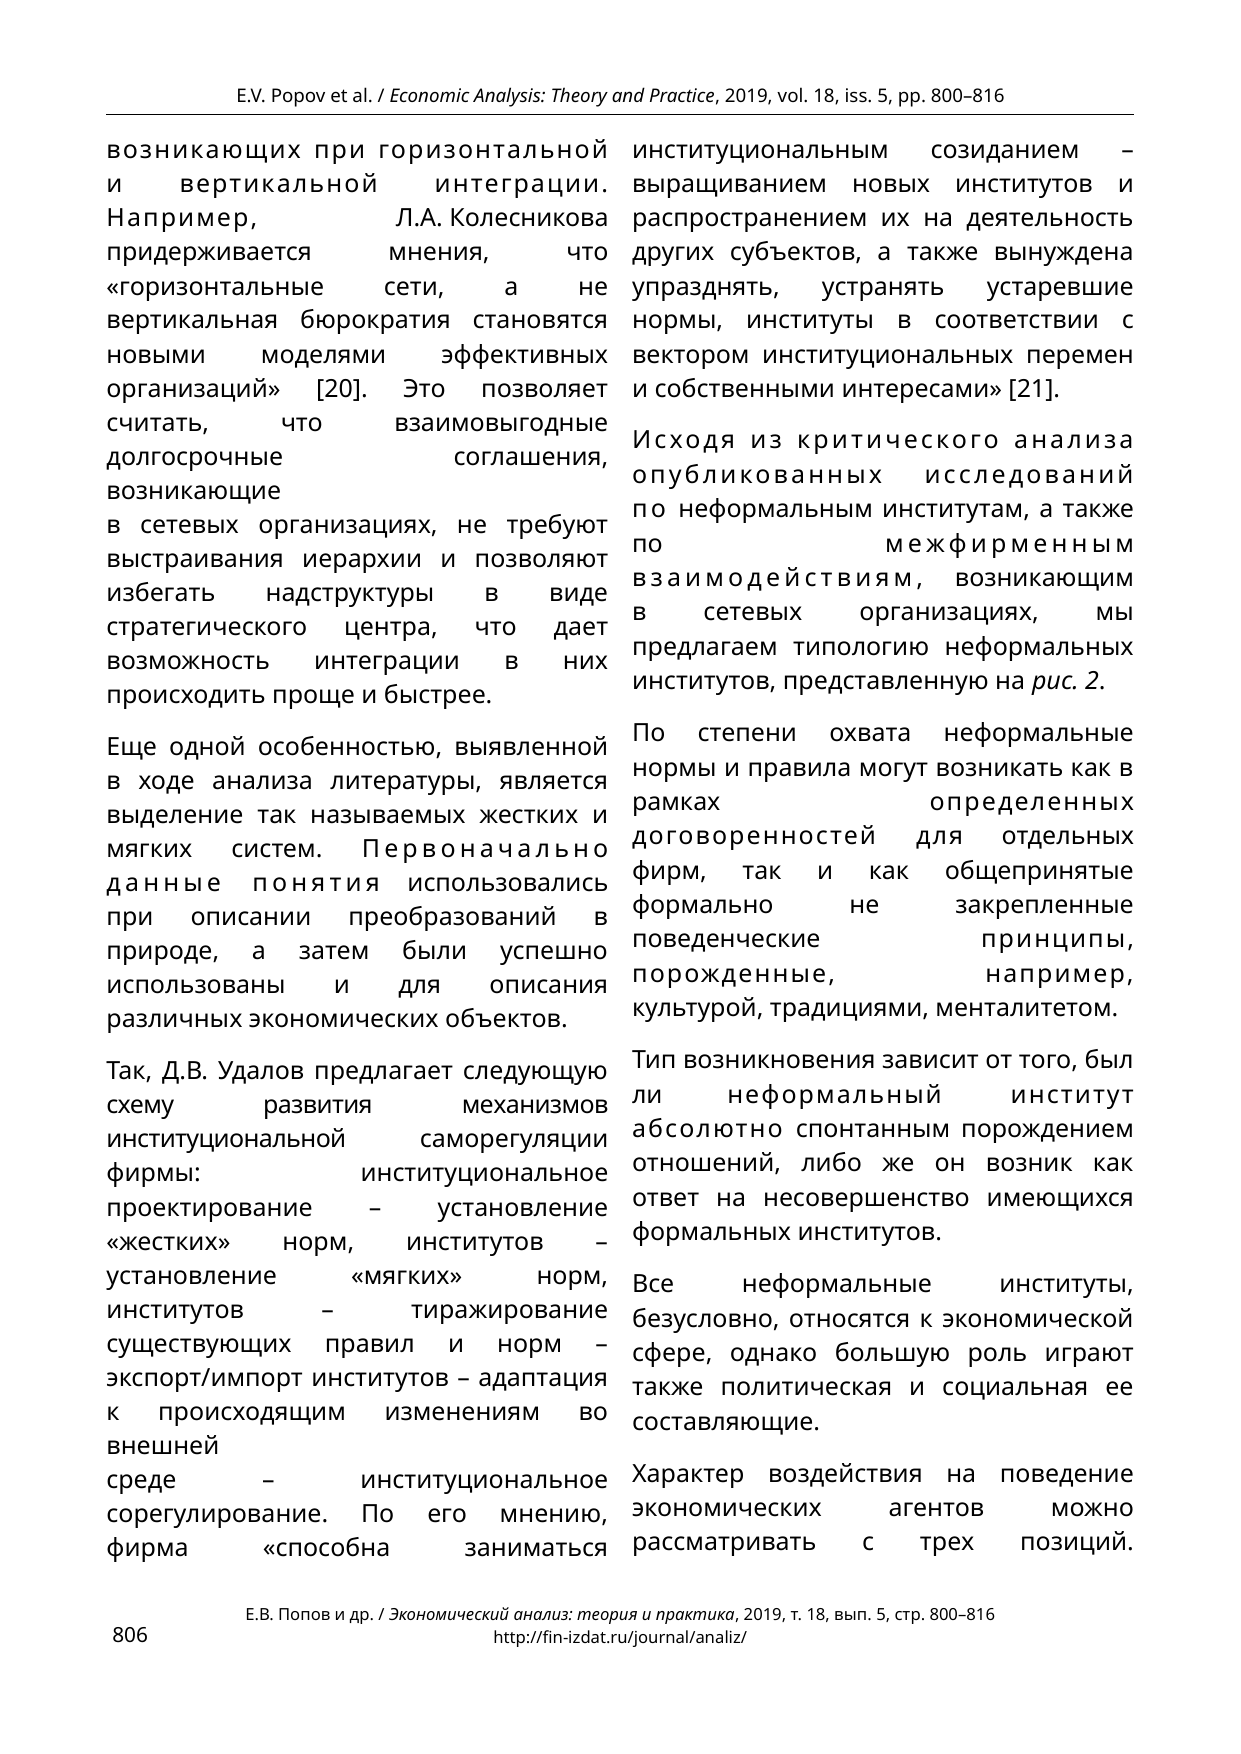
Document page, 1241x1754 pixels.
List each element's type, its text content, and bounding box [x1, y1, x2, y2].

text возникающих при горизонтальной и вертикальной интеграции. Например, Л.А. Колесникова придерживается мнения, что «горизонтальные сети, а не вертикальная бюрократия становятся новыми моделями эффективных организаций» [20]. Это позволяет считать, что взаимовыгодные долгосрочные соглашения, возникающие в сетевых организациях, не требуют выстраивания иерархии и позволяют избегать надструктуры в виде стратегического центра, что дает возможность интеграции в них происходить проще и быстрее. [106, 132, 608, 711]
text Все неформальные институты, безусловно, относятся к экономической сфере, однако большую роль играют также политическая и социальная ее составляющие. [632, 1266, 1134, 1437]
text Так, Д.В. Удалов предлагает следующую схему развития механизмов институциональной саморегуляции фирмы: институциональное проектирование – установление «жестких» норм, институтов – установление «мягких» норм, институтов – тиражирование существующих правил и норм – экспорт/импорт институтов – адаптация к происходящим изменениям во внешней среде – институциональное сорегулирование. По его мнению, фирма «способна заниматься [106, 1053, 608, 1564]
text Тип возникновения зависит от того, был ли неформальный институт абсолютно спонтанным порождением отношений, либо же он возник как ответ на несовершенство имеющихся формальных институтов. [632, 1042, 1134, 1248]
text По степени охвата неформальные нормы и правила могут возникать как в рамках определенных договоренностей для отдельных фирм, так и как общепринятые формально не закрепленные поведенческие принципы, порожденные, например, культурой, традициями, менталитетом. [632, 715, 1134, 1024]
text Исходя из критического анализа опубликованных исследований по неформальным институтам, а также по межфирменным взаимодействиям, возникающим в сетевых организациях, мы предлагаем типологию неформальных институтов, представленную на рис. 2. [632, 422, 1134, 697]
text Характер воздействия на поведение экономических агентов можно рассматривать с трех позиций. [632, 1455, 1134, 1558]
text институциональным созиданием – выращиванием новых институтов и распространением их на деятельность других субъектов, а также вынуждена упразднять, устранять устаревшие нормы, институты в соответствии с вектором институциональных перемен и собственными интересами» [21]. [632, 132, 1134, 404]
text Еще одной особенностью, выявленной в ходе анализа литературы, является выделение так называемых жестких и мягких систем. Первоначально данные понятия использовались при описании преобразований в природе, а затем были успешно использованы и для описания различных экономических объектов. [106, 729, 608, 1035]
